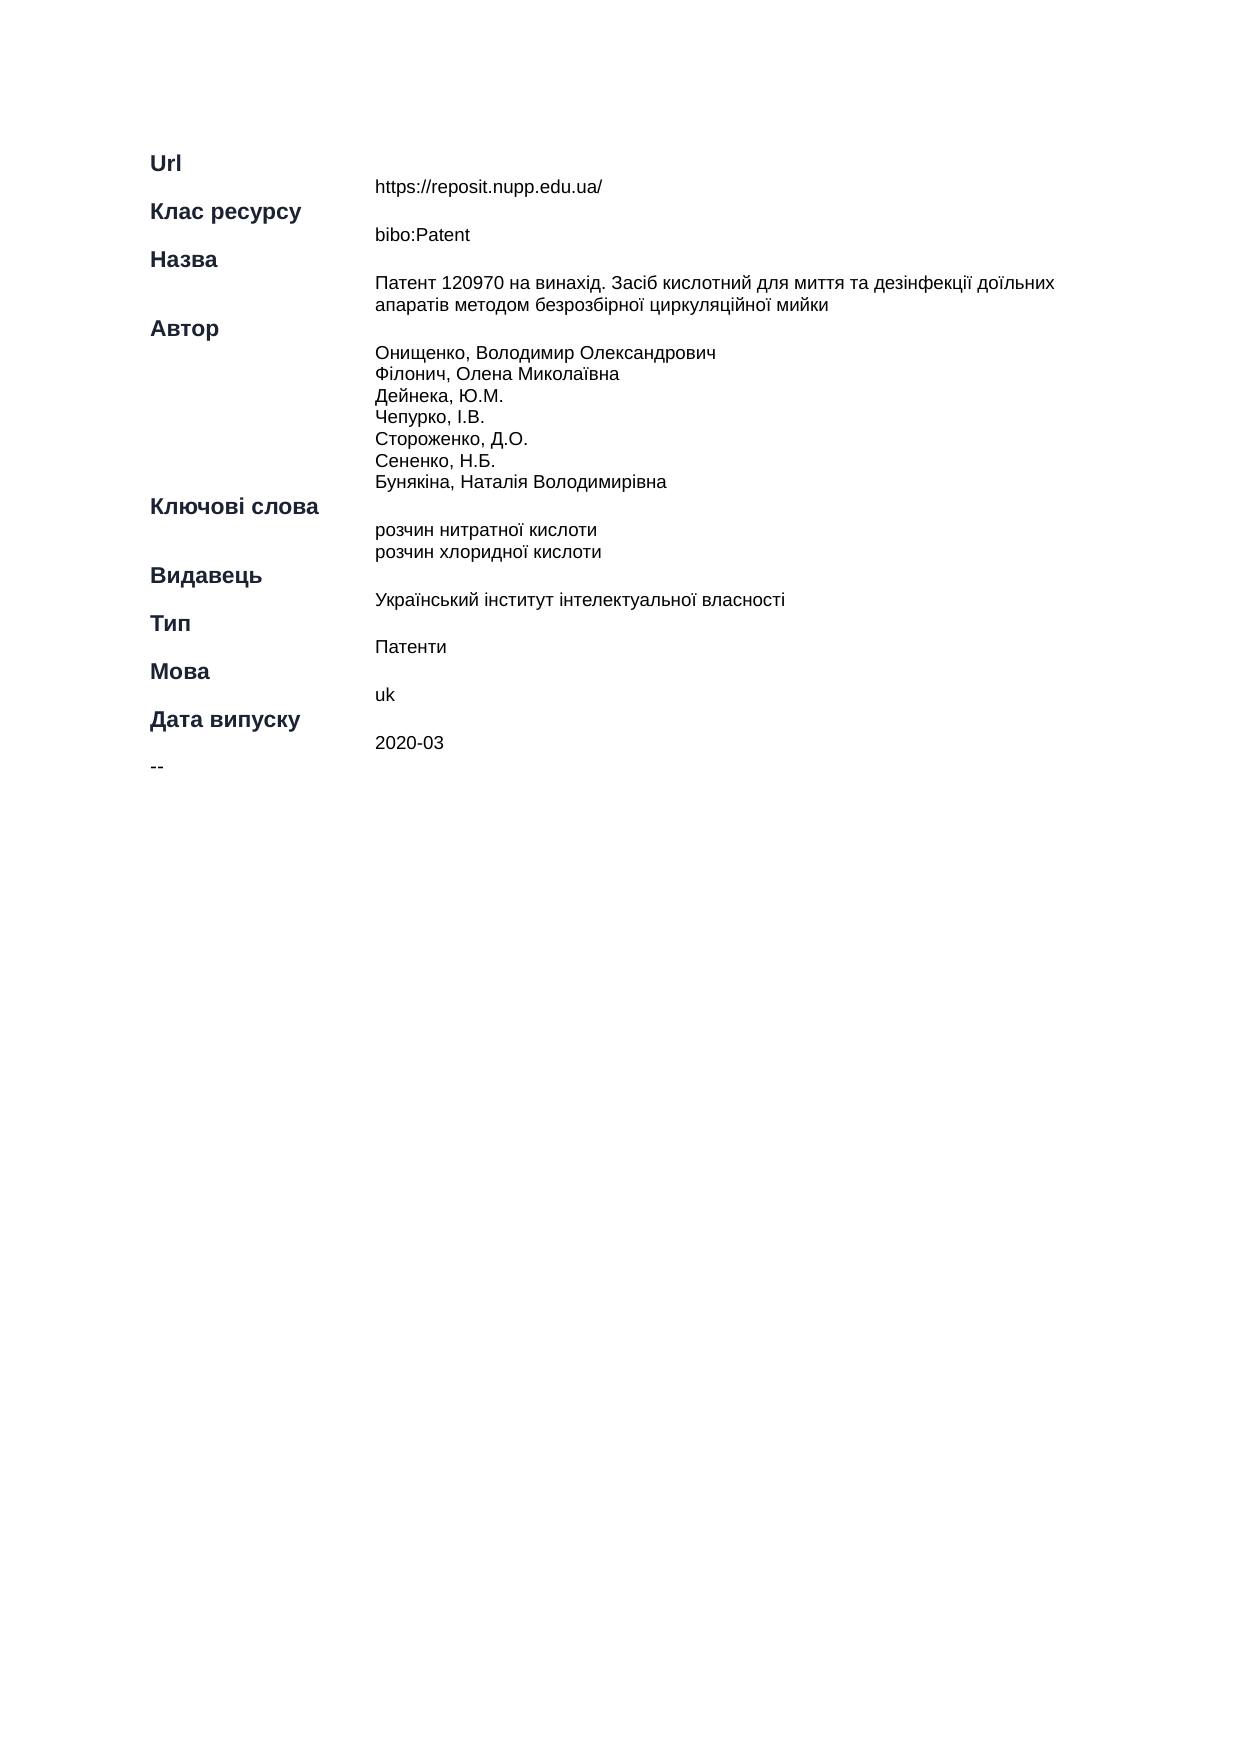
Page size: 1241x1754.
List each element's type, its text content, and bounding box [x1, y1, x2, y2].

text розчин хлоридної кислоти [375, 541, 1090, 562]
text -- [150, 754, 1090, 778]
text bibo:Patent [375, 224, 1090, 246]
text Видавець [150, 562, 1090, 588]
text Ключові слова [150, 493, 1090, 519]
text Бунякіна, Наталія Володимирівна [375, 471, 1090, 493]
text uk [375, 684, 1090, 706]
text Сененко, Н.Б. [375, 449, 1090, 471]
text Стороженко, Д.О. [375, 428, 1090, 449]
text 2020-03 [375, 732, 1090, 754]
text Патент 120970 на винахід. Засіб кислотний для миття та дезінфекції доїльних апаратів методом безрозбірної циркуляційної мийки [375, 272, 1090, 315]
text Філонич, Олена Миколаївна [375, 363, 1090, 385]
text Клас ресурсу [150, 198, 1090, 224]
text Назва [150, 246, 1090, 272]
text Дата випуску [150, 706, 1090, 732]
text Онищенко, Володимир Олександрович [375, 342, 1090, 363]
text Український інститут інтелектуальної власності [375, 588, 1090, 610]
text https://reposit.nupp.edu.ua/ [375, 176, 1090, 198]
text Тип [150, 610, 1090, 636]
text Автор [150, 315, 1090, 342]
text Чепурко, І.В. [375, 406, 1090, 428]
text Url [150, 150, 1090, 176]
text Патенти [375, 636, 1090, 658]
text Мова [150, 658, 1090, 684]
text Дейнека, Ю.М. [375, 385, 1090, 406]
text розчин нитратної кислоти [375, 519, 1090, 541]
